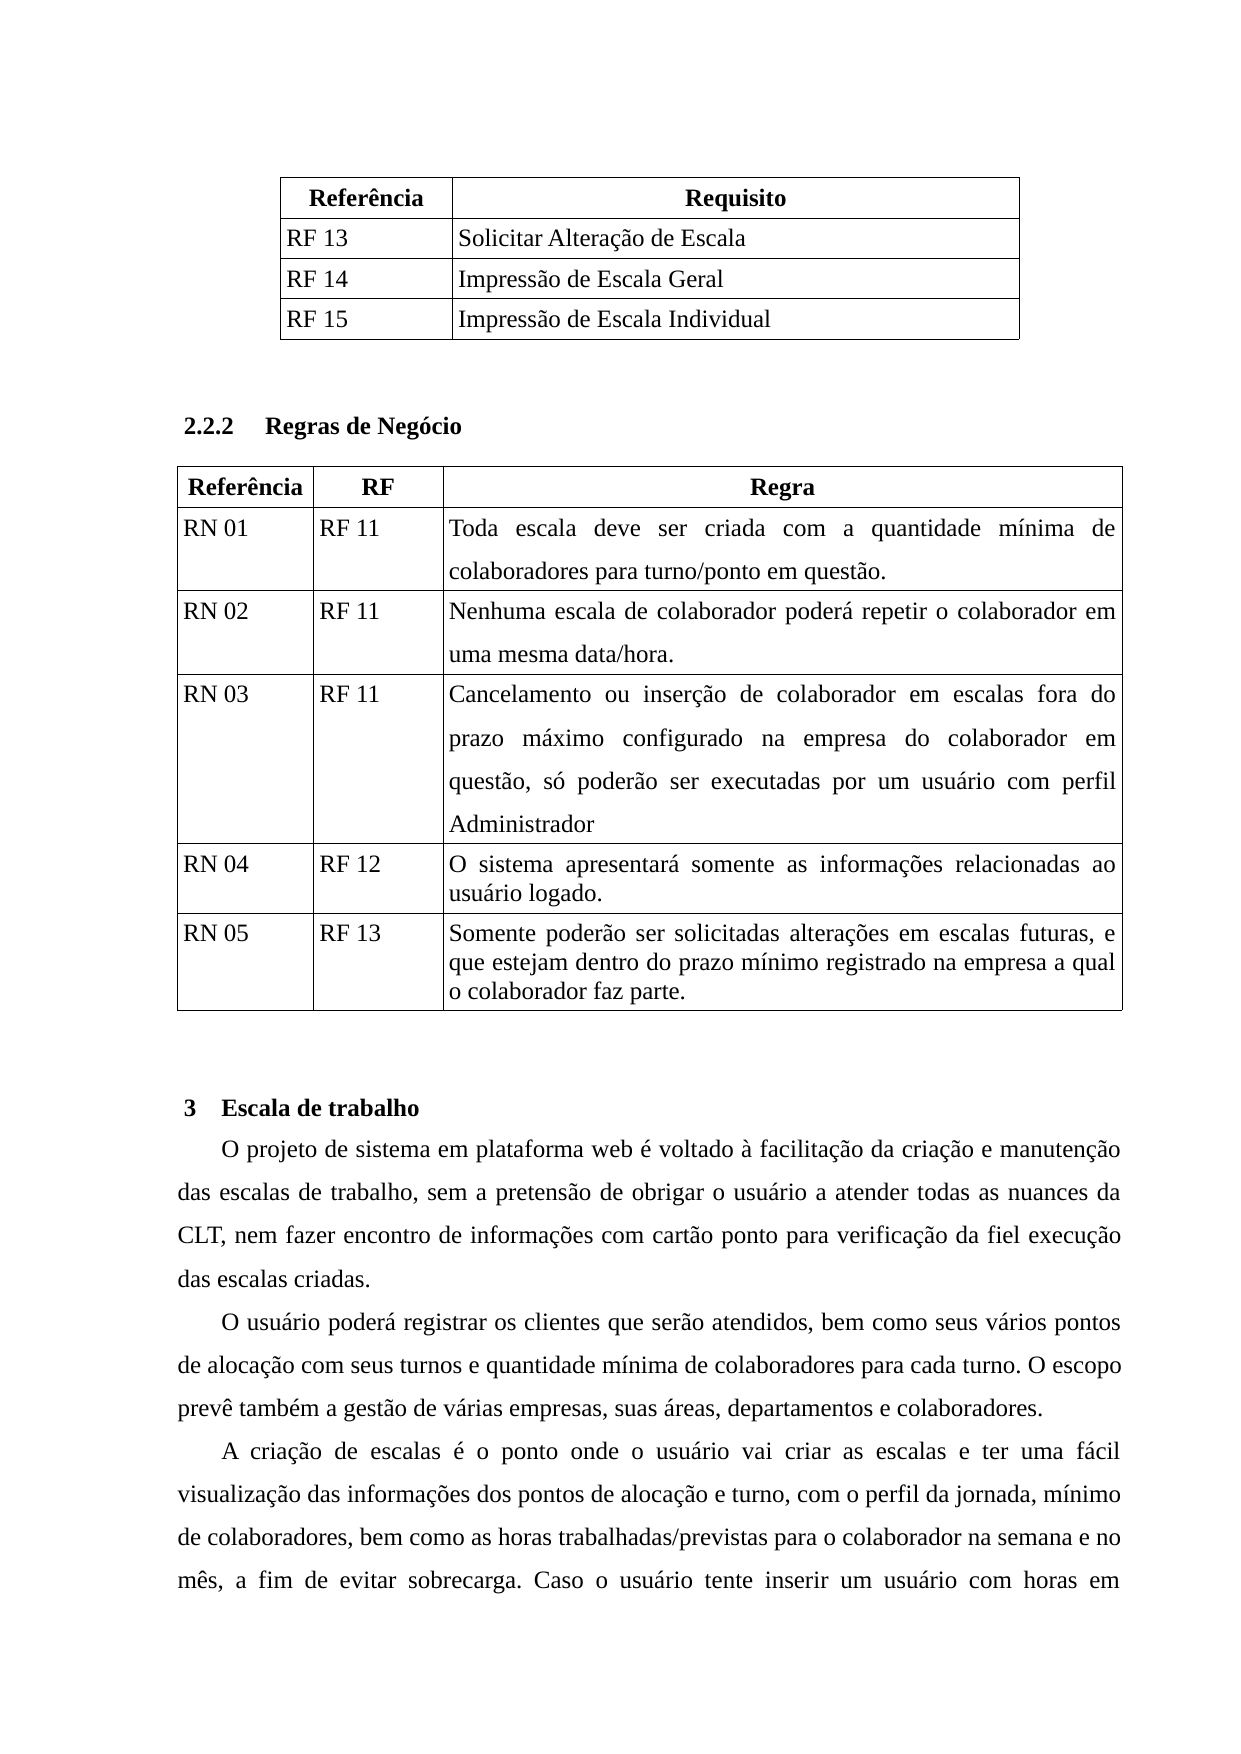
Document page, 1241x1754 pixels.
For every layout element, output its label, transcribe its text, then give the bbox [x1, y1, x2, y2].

table_cell RN 04 [178, 844, 313, 912]
text O projeto de sistema em plataforma web é voltado à facilitação da criação e manutenção das escalas de trabalho, sem a pretensão de obrigar o usuário a atender todas as nuances da CLT, nem fazer encontro de informações com cartão ponto para verificação da fiel execução das escalas criadas. [177, 1134, 1122, 1292]
subtitle Regras de Negócio [177, 411, 1122, 439]
text A criação de escalas é o ponto onde o usuário vai criar as escalas e ter uma fácil visualização das informações dos pontos de alocação e turno, com o perfil da jornada, mínimo de colaboradores, bem como as horas trabalhadas/previstas para o colaborador na semana e no mês, a fim de evitar sobrecarga. Caso o usuário tente inserir um usuário com horas em [177, 1436, 1122, 1594]
table_header Referência [178, 467, 313, 507]
table_header Requisito [453, 178, 1019, 217]
table_cell RF 13 [314, 914, 443, 1010]
table_header Referência [281, 178, 452, 217]
table_cell RF 13 [281, 219, 452, 258]
table_cell RF 12 [314, 844, 443, 912]
table_cell RF 11 [314, 508, 443, 590]
table_cell Cancelamento ou inserção de colaborador em escalas fora do prazo máximo configurado na empresa do colaborador em questão, só poderão ser executadas por um usuário com perfil Administrador [444, 675, 1122, 843]
table_cell RN 03 [178, 675, 313, 843]
table_cell Toda escala deve ser criada com a quantidade mínima de colaboradores para turno/ponto em questão. [444, 508, 1122, 590]
table_cell Impressão de Escala Geral [453, 259, 1019, 298]
table_cell RF 11 [314, 591, 443, 674]
subtitle Escala de trabalho [177, 1093, 1122, 1122]
table_cell RN 02 [178, 591, 313, 674]
text O usuário poderá registrar os clientes que serão atendidos, bem como seus vários pontos de alocação com seus turnos e quantidade mínima de colaboradores para cada turno. O escopo prevê também a gestão de várias empresas, suas áreas, departamentos e colaboradores. [177, 1307, 1122, 1422]
table_cell Impressão de Escala Individual [453, 299, 1019, 338]
table_cell RF 15 [281, 299, 452, 338]
table_cell Solicitar Alteração de Escala [453, 219, 1019, 258]
table_cell RF 14 [281, 259, 452, 298]
table_cell RF 11 [314, 675, 443, 843]
table_cell O sistema apresentará somente as informações relacionadas ao usuário logado. [444, 844, 1122, 912]
table_cell RN 05 [178, 914, 313, 1010]
table_header Regra [444, 467, 1122, 507]
table_cell Somente poderão ser solicitadas alterações em escalas futuras, e que estejam dentro do prazo mínimo registrado na empresa a qual o colaborador faz parte. [444, 914, 1122, 1010]
table_cell RN 01 [178, 508, 313, 590]
table_header RF [314, 467, 443, 507]
table_cell Nenhuma escala de colaborador poderá repetir o colaborador em uma mesma data/hora. [444, 591, 1122, 674]
